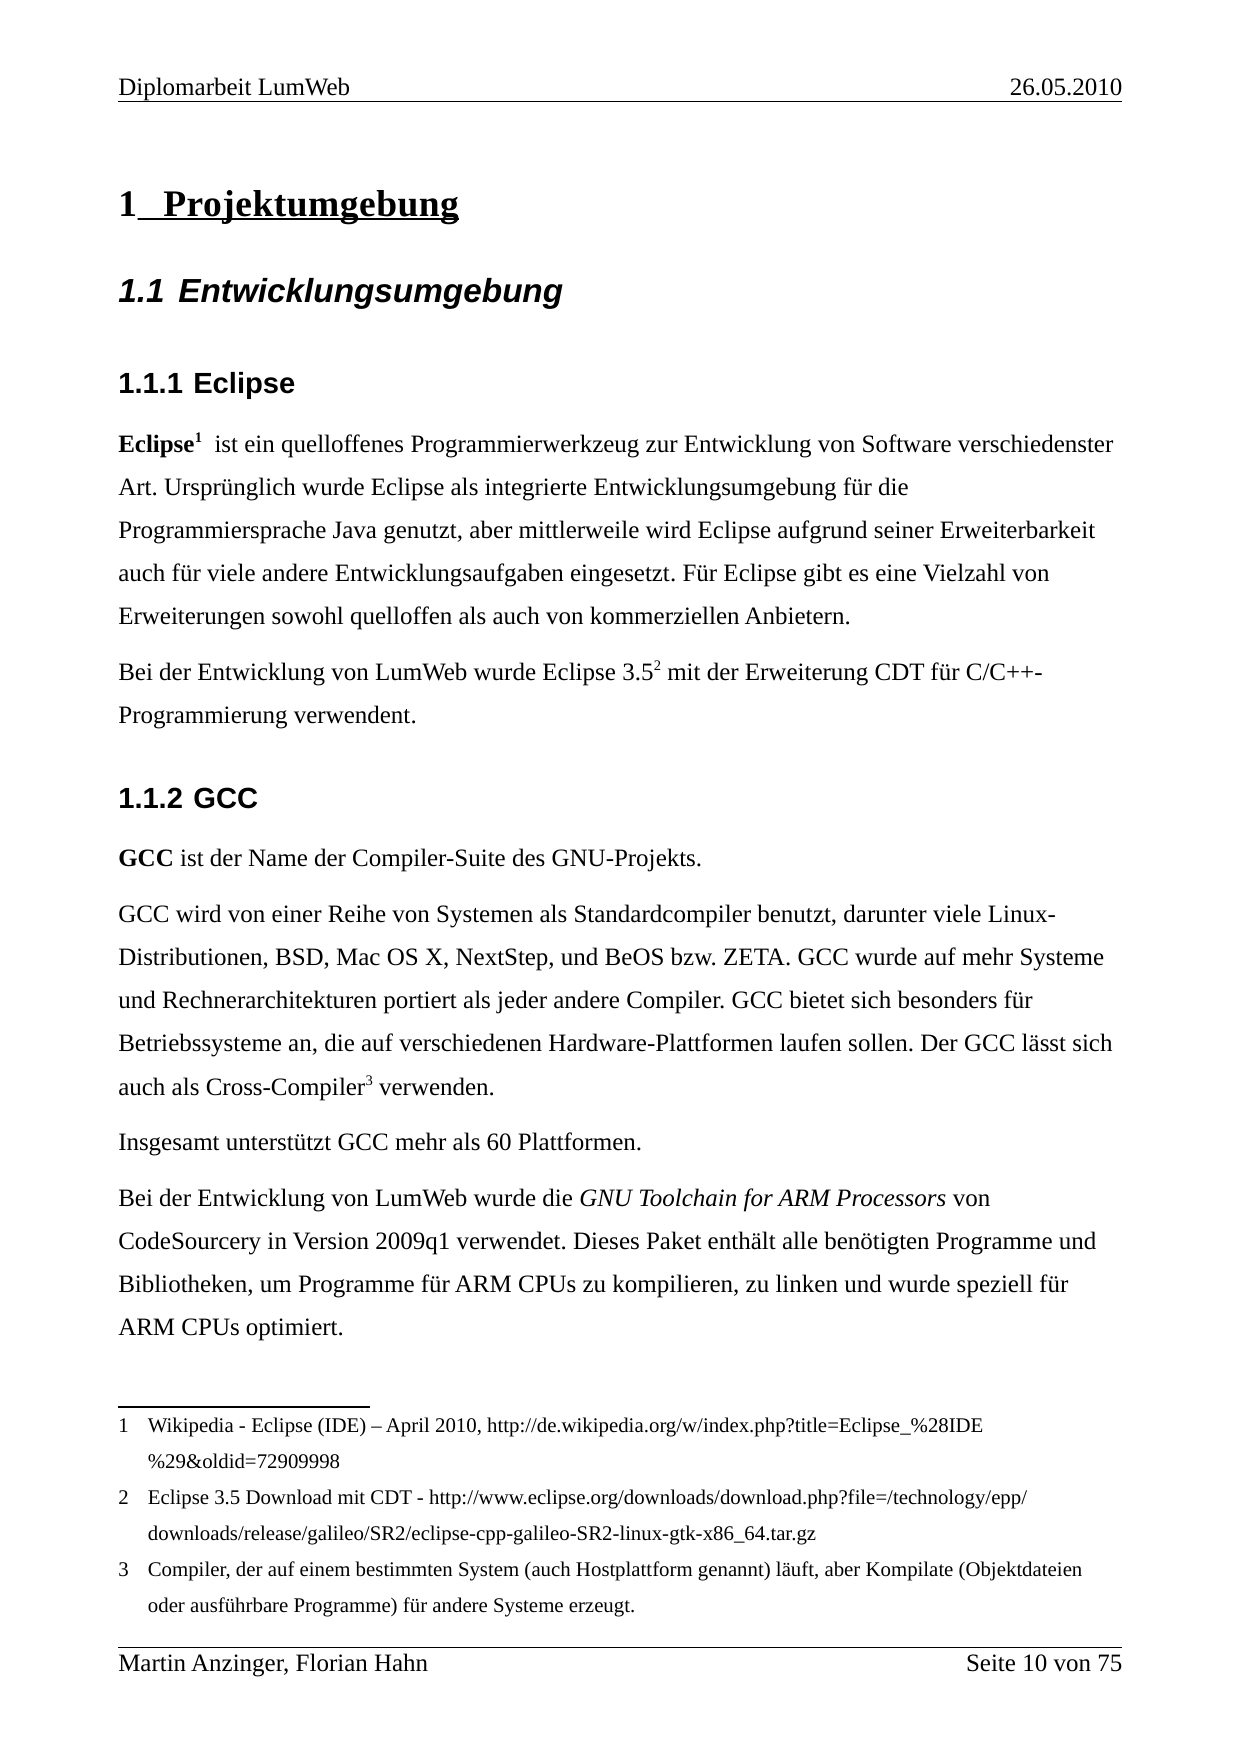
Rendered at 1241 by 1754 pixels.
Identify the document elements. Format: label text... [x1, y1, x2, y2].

text Eclipse 3.5 Download mit CDT - http://www.eclipse.org/downloads/download.php?file=/technology/epp/downloads/release/galileo/SR2/eclipse-cpp-galileo-SR2-linux-gtk-x86_64.tar.gz [118, 1485, 1122, 1545]
subtitle Eclipse [118, 366, 1122, 399]
text Wikipedia - Eclipse (IDE) – April 2010, http://de.wikipedia.org/w/index.php?title=Eclipse_%28IDE%29&oldid=72909998 [118, 1413, 1122, 1473]
text Insgesamt unterstützt GCC mehr als 60 Plattformen. [118, 1127, 1122, 1156]
text Compiler, der auf einem bestimmten System (auch Hostplattform genannt) läuft, aber Kompilate (Objektdateien oder ausführbare Programme) für andere Systeme erzeugt. [118, 1557, 1122, 1617]
text Bei der Entwicklung von LumWeb wurde die GNU Toolchain for ARM Processors von CodeSourcery in Version 2009q1 verwendet. Dieses Paket enthält alle benötigten Programme und Bibliotheken, um Programme für ARM CPUs zu kompilieren, zu linken und wurde speziell für ARM CPUs optimiert. [118, 1183, 1122, 1341]
text GCC ist der Name der Compiler-Suite des GNU-Projekts. [118, 843, 1122, 872]
subtitle Projektumgebung [118, 181, 1122, 224]
text Eclipse ist ein quelloffenes Programmierwerkzeug zur Entwicklung von Software verschiedenster Art. Ursprünglich wurde Eclipse als integrierte Entwicklungsumgebung für die Programmiersprache Java genutzt, aber mittlerweile wird Eclipse aufgrund seiner Erweiterbarkeit auch für viele andere Entwicklungsaufgaben eingesetzt. Für Eclipse gibt es eine Vielzahl von Erweiterungen sowohl quelloffen als auch von kommerziellen Anbietern. [118, 429, 1122, 630]
text Bei der Entwicklung von LumWeb wurde Eclipse 3.5 mit der Erweiterung CDT für C/C++-Programmierung verwendent. [118, 657, 1122, 729]
subtitle GCC [118, 781, 1122, 814]
subtitle Entwicklungsumgebung [118, 271, 1122, 309]
text GCC wird von einer Reihe von Systemen als Standardcompiler benutzt, darunter viele Linux-Distributionen, BSD, Mac OS X, NextStep, und BeOS bzw. ZETA. GCC wurde auf mehr Systeme und Rechnerarchitekturen portiert als jeder andere Compiler. GCC bietet sich besonders für Betriebssysteme an, die auf verschiedenen Hardware-Plattformen laufen sollen. Der GCC lässt sich auch als Cross-Compiler verwenden. [118, 899, 1122, 1100]
